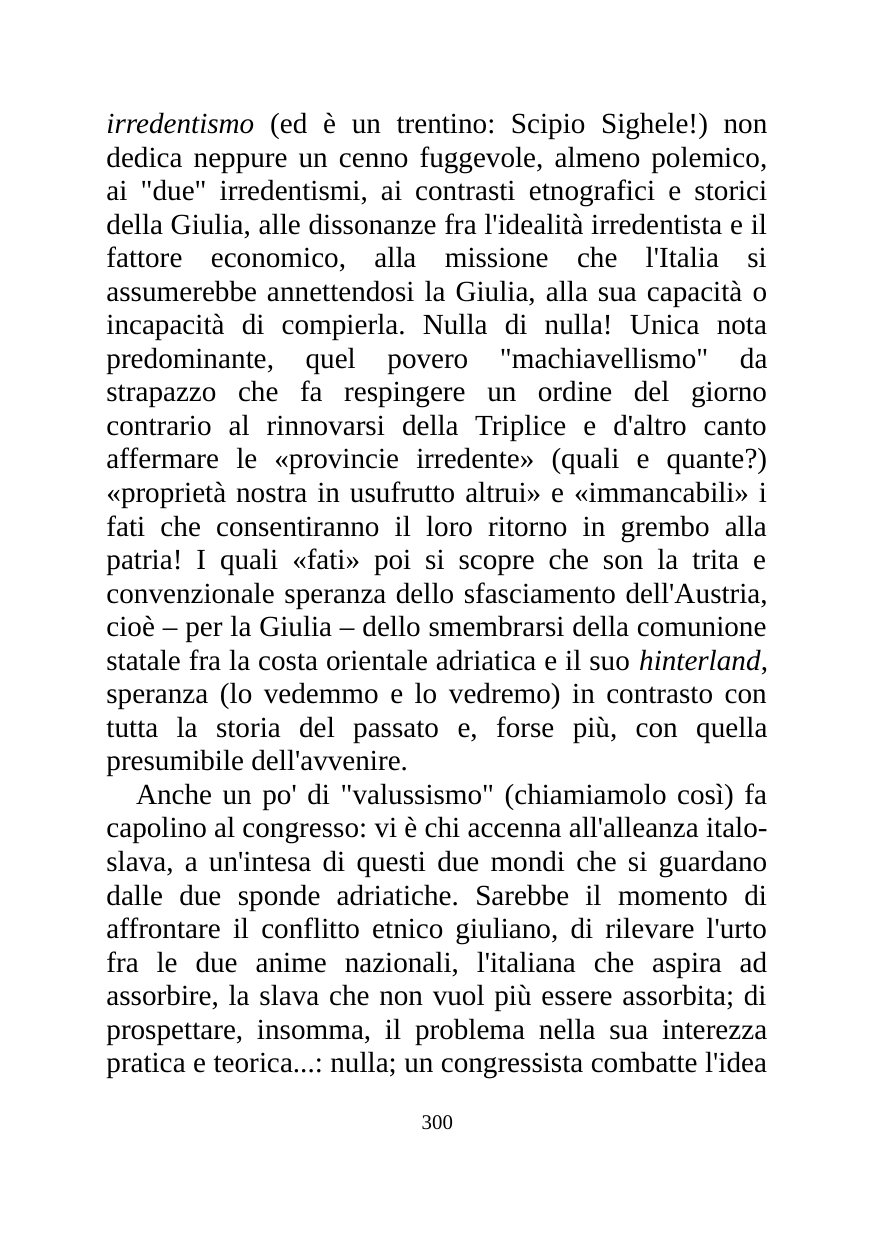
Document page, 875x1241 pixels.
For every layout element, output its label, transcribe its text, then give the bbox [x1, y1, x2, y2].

text Anche un po' di "valussismo" (chiamiamolo così) fa capolino al congresso: vi è chi accenna all'alleanza italo-slava, a un'intesa di questi due mondi che si guardano dalle due sponde adriatiche. Sarebbe il momento di affrontare il conflitto etnico giuliano, di rilevare l'urto fra le due anime nazionali, l'italiana che aspira ad assorbire, la slava che non vuol più essere assorbita; di prospettare, insomma, il problema nella sua interezza pratica e teorica...: nulla; un congressista combatte l'idea [106, 777, 768, 1079]
text irredentismo (ed è un trentino: Scipio Sighele!) non dedica neppure un cenno fuggevole, almeno polemico, ai "due" irredentismi, ai contrasti etnografici e storici della Giulia, alle dissonanze fra l'idealità irredentista e il fattore economico, alla missione che l'Italia si assumerebbe annettendosi la Giulia, alla sua capacità o incapacità di compierla. Nulla di nulla! Unica nota predominante, quel povero "machiavellismo" da strapazzo che fa respingere un ordine del giorno contrario al rinnovarsi della Triplice e d'altro canto affermare le «provincie irredente» (quali e quante?) «proprietà nostra in usufrutto altrui» e «immancabili» i fati che consentiranno il loro ritorno in grembo alla patria! I quali «fati» poi si scopre che son la trita e convenzionale speranza dello sfasciamento dell'Austria, cioè – per la Giulia – dello smembrarsi della comunione statale fra la costa orientale adriatica e il suo hinterland, speranza (lo vedemmo e lo vedremo) in contrasto con tutta la storia del passato e, forse più, con quella presumibile dell'avvenire. [106, 106, 768, 777]
